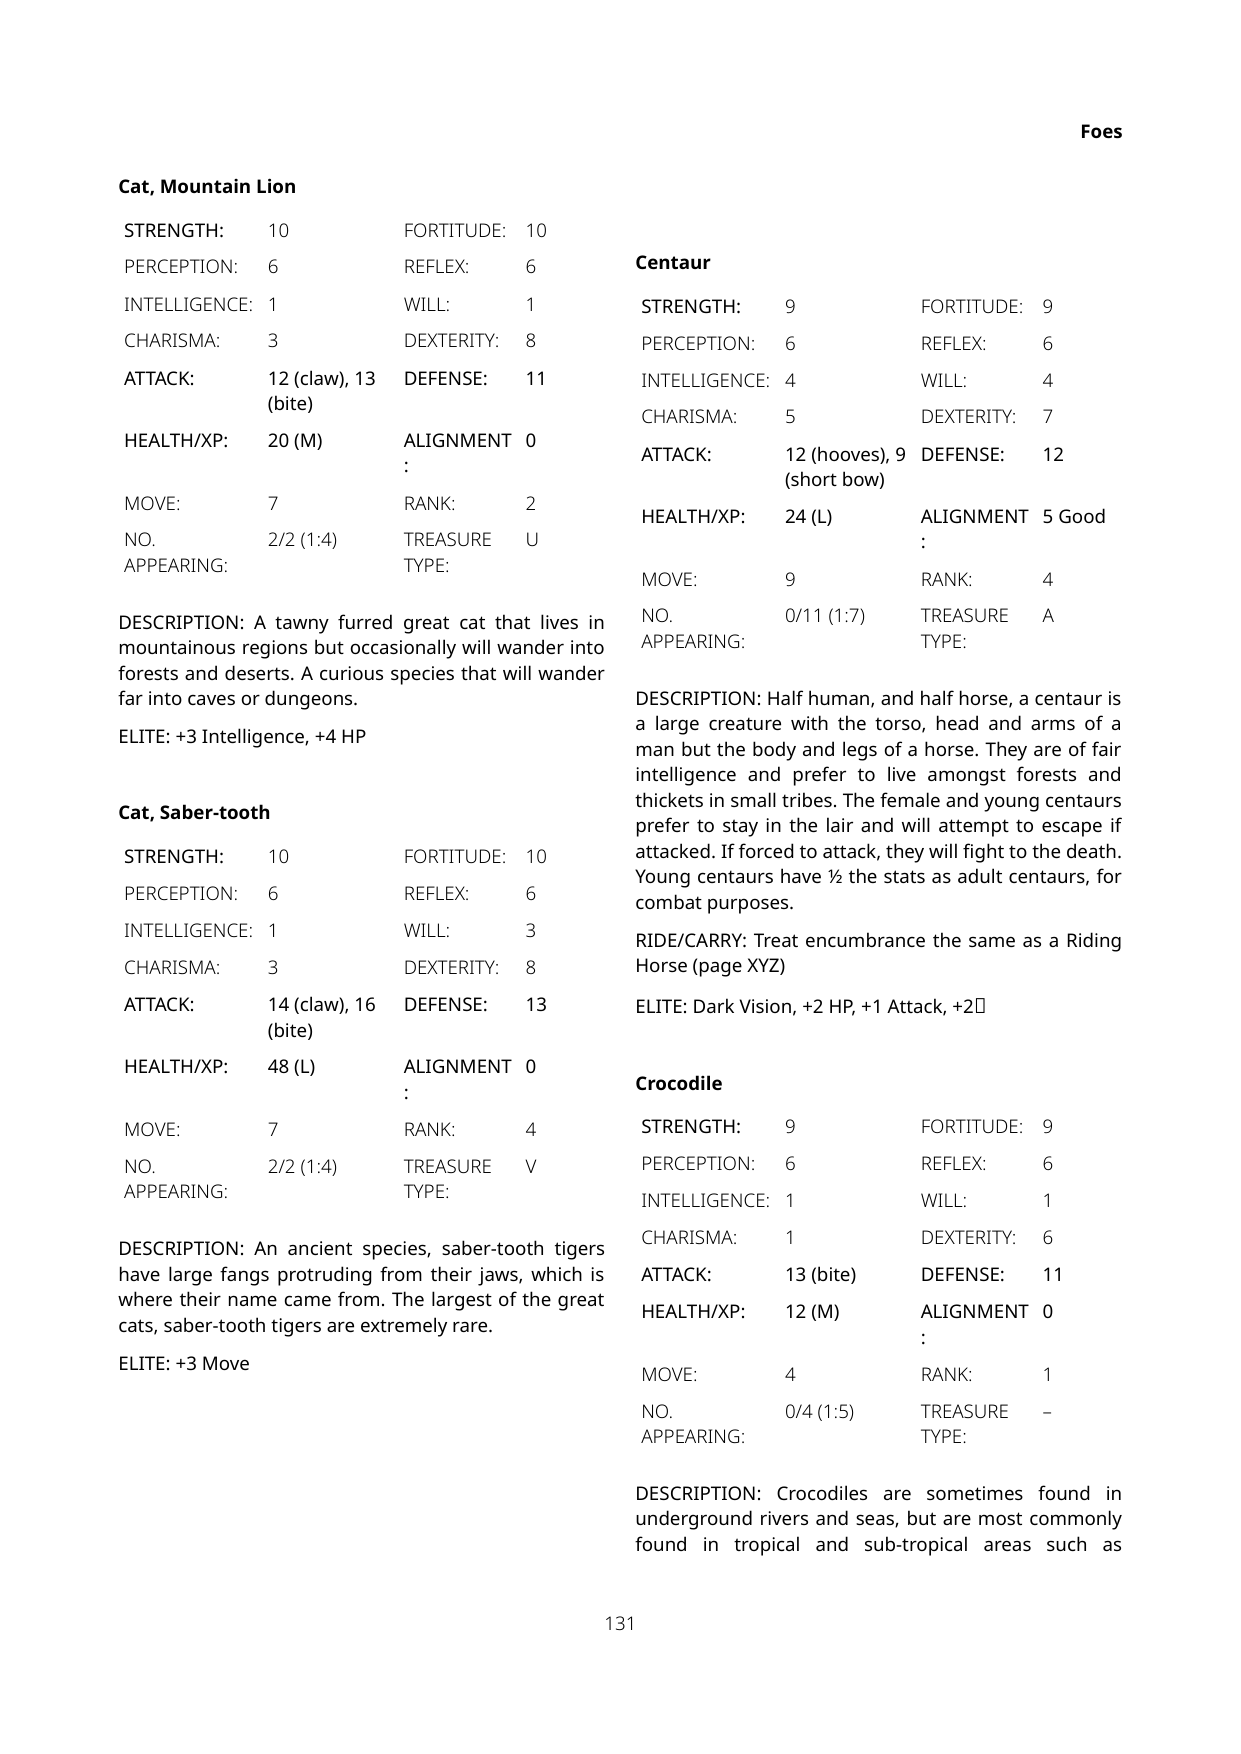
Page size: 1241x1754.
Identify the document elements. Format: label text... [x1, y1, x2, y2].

table_cell RANK: [398, 484, 520, 521]
table_cell 6 [779, 1145, 915, 1182]
table_cell CHARISMA: [118, 949, 262, 986]
table_cell INTELLIGENCE: [118, 285, 262, 322]
table_header STRENGTH: [118, 838, 262, 875]
table_header 9 [1037, 287, 1123, 324]
table_cell 1 [1037, 1355, 1123, 1392]
table_cell DEFENSE: [915, 1256, 1037, 1293]
table_cell HEALTH/XP: [118, 1048, 262, 1111]
table_cell ATTACK: [118, 986, 262, 1048]
table_cell 0/11 (1:7) [779, 597, 915, 659]
table_cell INTELLIGENCE: [118, 912, 262, 949]
table_header 10 [520, 838, 606, 875]
table_cell MOVE: [635, 560, 779, 597]
table_cell 2 [520, 484, 606, 521]
table_cell 1 [1037, 1182, 1123, 1219]
table_cell 3 [262, 322, 398, 359]
table_cell 9 [779, 560, 915, 597]
table_header STRENGTH: [635, 287, 779, 324]
table_cell 1 [262, 285, 398, 322]
table_header FORTITUDE: [398, 838, 520, 875]
table_cell 1 [779, 1182, 915, 1219]
text RIDE/CARRY: Treat encumbrance the same as a Riding Horse (page XYZ) [635, 927, 1122, 978]
table_cell 7 [262, 484, 398, 521]
table_cell HEALTH/XP: [635, 498, 779, 560]
table_header 10 [262, 838, 398, 875]
table_cell DEFENSE: [398, 359, 520, 422]
table_cell DEXTERITY: [398, 322, 520, 359]
table_cell 2/2 (1:4) [262, 1148, 398, 1210]
table_cell ATTACK: [118, 359, 262, 422]
table_cell 20 (M) [262, 422, 398, 484]
table_cell WILL: [915, 1182, 1037, 1219]
table_cell PERCEPTION: [635, 324, 779, 361]
table_cell WILL: [398, 912, 520, 949]
table_cell 14 (claw), 16 (bite) [262, 986, 398, 1048]
table_cell 48 (L) [262, 1048, 398, 1111]
table_cell 2/2 (1:4) [262, 521, 398, 583]
text DESCRIPTION: Crocodiles are sometimes found in underground rivers and seas, but are most commonly found in tropical and sub-tropical areas such as [635, 1455, 1122, 1557]
table_cell DEXTERITY: [915, 398, 1037, 435]
table_cell ALIGNMENT: [398, 422, 520, 484]
table_cell 4 [779, 361, 915, 398]
text DESCRIPTION: A tawny furred great cat that lives in mountainous regions but occasionally will wander into forests and deserts. A curious species that will wander far into caves or dungeons. [118, 583, 605, 711]
table_cell 7 [262, 1111, 398, 1148]
table_cell 6 [1037, 324, 1123, 361]
table_cell 4 [1037, 361, 1123, 398]
table_cell PERCEPTION: [118, 875, 262, 912]
table_cell MOVE: [118, 484, 262, 521]
table_cell 12 (claw), 13 (bite) [262, 359, 398, 422]
table_header STRENGTH: [118, 211, 262, 248]
table_cell 0 [520, 1048, 606, 1111]
table_cell 6 [1037, 1219, 1123, 1256]
table_cell 24 (L) [779, 498, 915, 560]
table_cell 4 [779, 1355, 915, 1392]
table_cell 6 [779, 324, 915, 361]
table_cell 5 Good [1037, 498, 1123, 560]
table_cell 8 [520, 322, 606, 359]
table_cell DEXTERITY: [915, 1219, 1037, 1256]
text ELITE: +3 Move [118, 1350, 605, 1376]
table_cell REFLEX: [398, 248, 520, 285]
table_cell ATTACK: [635, 1256, 779, 1293]
table_cell 12 (M) [779, 1293, 915, 1355]
table_cell 4 [1037, 560, 1123, 597]
table_header STRENGTH: [635, 1108, 779, 1145]
table_cell TREASURE TYPE: [915, 1392, 1037, 1455]
table_cell RANK: [915, 1355, 1037, 1392]
table_cell 12 [1037, 435, 1123, 498]
text ELITE: Dark Vision, +2 HP, +1 Attack, +2 [635, 991, 1122, 1019]
table_cell 6 [1037, 1145, 1123, 1182]
table_cell V [520, 1148, 606, 1210]
table_cell 3 [520, 912, 606, 949]
table_cell INTELLIGENCE: [635, 361, 779, 398]
table_cell HEALTH/XP: [118, 422, 262, 484]
table_cell 6 [520, 248, 606, 285]
table_header 9 [1037, 1108, 1123, 1145]
text ELITE: +3 Intelligence, +4 HP [118, 724, 605, 749]
table_cell 1 [262, 912, 398, 949]
table_cell 13 (bite) [779, 1256, 915, 1293]
table_cell 1 [520, 285, 606, 322]
table_cell 11 [520, 359, 606, 422]
table_cell DEFENSE: [398, 986, 520, 1048]
table_cell PERCEPTION: [118, 248, 262, 285]
text Cat, Saber-tooth [118, 800, 605, 825]
table_cell REFLEX: [915, 324, 1037, 361]
table_cell PERCEPTION: [635, 1145, 779, 1182]
table_cell 11 [1037, 1256, 1123, 1293]
table_cell WILL: [398, 285, 520, 322]
table_cell 6 [262, 248, 398, 285]
table_cell INTELLIGENCE: [635, 1182, 779, 1219]
table_cell NO. APPEARING: [118, 521, 262, 583]
table_cell TREASURE TYPE: [915, 597, 1037, 659]
table_cell 5 [779, 398, 915, 435]
table_cell REFLEX: [915, 1145, 1037, 1182]
table_cell U [520, 521, 606, 583]
text Centaur [635, 249, 1122, 275]
text DESCRIPTION: Half human, and half horse, a centaur is a large creature with the torso, head and arms of a man but the body and legs of a horse. They are of fair intelligence and prefer to live amongst forests and thickets in small tribes. The female and young centaurs prefer to stay in the lair and will attempt to escape if attacked. If forced to attack, they will fight to the death. Young centaurs have ½ the stats as adult centaurs, for combat purposes. [635, 659, 1122, 915]
table_cell 4 [520, 1111, 606, 1148]
table_cell RANK: [398, 1111, 520, 1148]
table_cell TREASURE TYPE: [398, 521, 520, 583]
table_cell ALIGNMENT: [915, 1293, 1037, 1355]
table_cell 3 [262, 949, 398, 986]
table_header FORTITUDE: [915, 287, 1037, 324]
table_cell MOVE: [118, 1111, 262, 1148]
table_cell DEFENSE: [915, 435, 1037, 498]
table_cell CHARISMA: [635, 398, 779, 435]
table_cell ATTACK: [635, 435, 779, 498]
table_header 9 [779, 287, 915, 324]
table_cell 7 [1037, 398, 1123, 435]
table_cell NO. APPEARING: [635, 1392, 779, 1455]
table_cell 0 [520, 422, 606, 484]
table_cell 12 (hooves), 9 (short bow) [779, 435, 915, 498]
table_cell HEALTH/XP: [635, 1293, 779, 1355]
table_header 10 [262, 211, 398, 248]
text Crocodile [635, 1070, 1122, 1095]
table_cell ALIGNMENT: [398, 1048, 520, 1111]
table_header 9 [779, 1108, 915, 1145]
table_cell CHARISMA: [635, 1219, 779, 1256]
table_cell 0 [1037, 1293, 1123, 1355]
table_cell 1 [779, 1219, 915, 1256]
table_cell ALIGNMENT: [915, 498, 1037, 560]
text Cat, Mountain Lion [118, 173, 605, 199]
table_cell MOVE: [635, 1355, 779, 1392]
text DESCRIPTION: An ancient species, saber-tooth tigers have large fangs protruding from their jaws, which is where their name came from. The largest of the great cats, saber-tooth tigers are extremely rare. [118, 1210, 605, 1338]
table_cell 6 [262, 875, 398, 912]
table_header 10 [520, 211, 606, 248]
table_cell A [1037, 597, 1123, 659]
table_cell NO. APPEARING: [635, 597, 779, 659]
table_header FORTITUDE: [398, 211, 520, 248]
table_cell NO. APPEARING: [118, 1148, 262, 1210]
table_cell TREASURE TYPE: [398, 1148, 520, 1210]
table_cell RANK: [915, 560, 1037, 597]
table_cell 13 [520, 986, 606, 1048]
table_header FORTITUDE: [915, 1108, 1037, 1145]
table_cell 0/4 (1:5) [779, 1392, 915, 1455]
table_cell 6 [520, 875, 606, 912]
table_cell REFLEX: [398, 875, 520, 912]
table_cell – [1037, 1392, 1123, 1455]
table_cell CHARISMA: [118, 322, 262, 359]
table_cell 8 [520, 949, 606, 986]
table_cell DEXTERITY: [398, 949, 520, 986]
table_cell WILL: [915, 361, 1037, 398]
